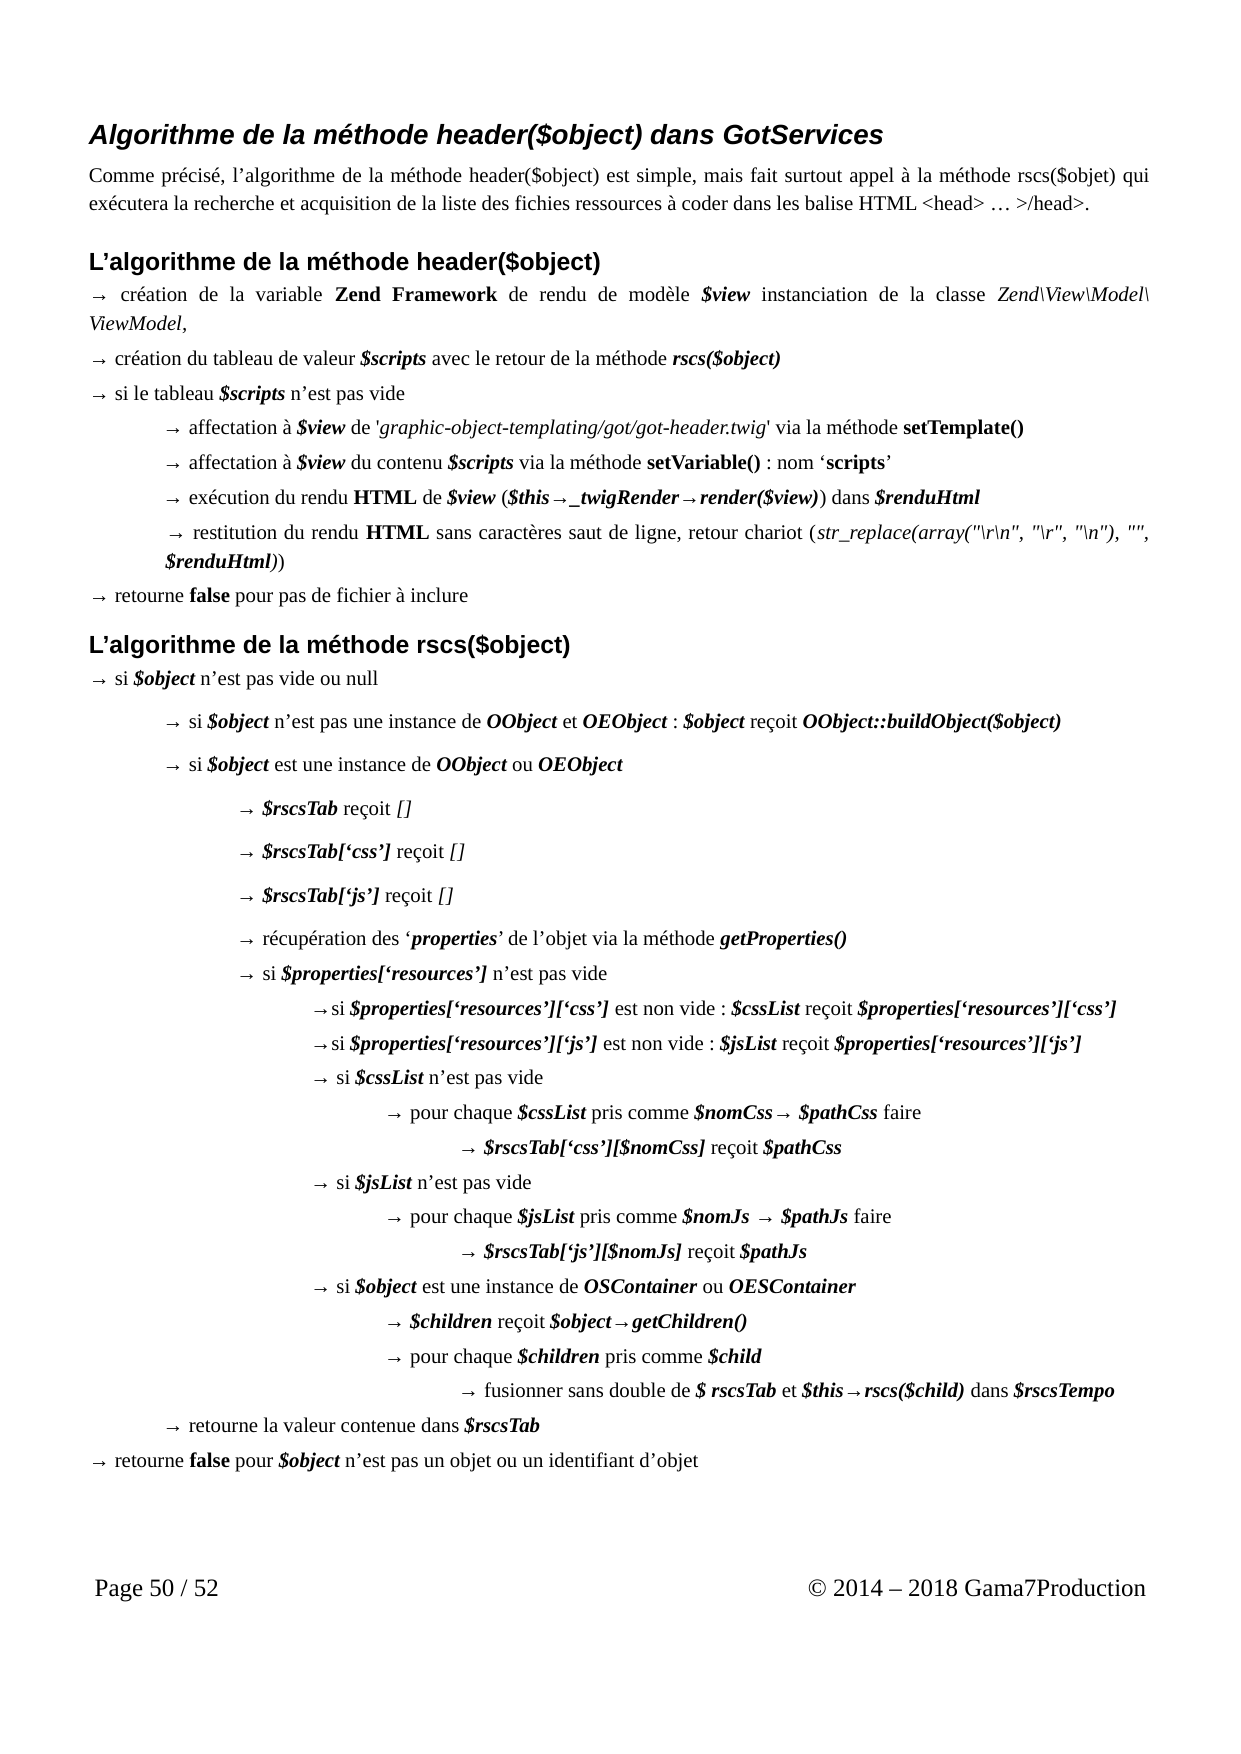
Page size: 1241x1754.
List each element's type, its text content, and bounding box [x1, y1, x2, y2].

text → si $object est une instance de OObject ou OEObject [88, 752, 1152, 776]
text → affectation à $view de 'graphic-object-templating/got/got-header.twig' via la méthode setTemplate() [88, 415, 1152, 439]
text → pour chaque $children pris comme $child [88, 1343, 1152, 1368]
text → si $properties[‘resources’] n’est pas vide [88, 961, 1152, 985]
text → $rscsTab reçoit [] [88, 796, 1152, 820]
text → retourne la valeur contenue dans $rscsTab [88, 1413, 1152, 1437]
subtitle L’algorithme de la méthode header($object) [88, 247, 1152, 276]
text → si $cssList n’est pas vide [88, 1065, 1152, 1089]
text → pour chaque $jsList pris comme $nomJs → $pathJs faire [88, 1204, 1152, 1228]
text → si $jsList n’est pas vide [88, 1169, 1152, 1194]
text →si $properties[‘resources’][‘css’] est non vide : $cssList reçoit $properties[‘resources’][‘css’] [88, 996, 1152, 1020]
text → $children reçoit $object→getChildren() [88, 1309, 1152, 1333]
text →si $properties[‘resources’][‘js’] est non vide : $jsList reçoit $properties[‘resources’][‘js’] [88, 1030, 1152, 1054]
text → si le tableau $scripts n’est pas vide [88, 381, 1152, 404]
text → si $object est une instance de OSContainer ou OESContainer [88, 1274, 1152, 1298]
text → si $object n’est pas une instance de OObject et OEObject : $object reçoit OObject::buildObject($object) [88, 709, 1152, 733]
text → fusionner sans double de $ rscsTab et $this→rscs($child) dans $rscsTempo [88, 1378, 1152, 1402]
text Comme précisé, l’algorithme de la méthode header($object) est simple, mais fait surtout appel à la méthode rscs($objet) qui exécutera la recherche et acquisition de la liste des fichies ressources à coder dans les balise HTML <head> … >/head>. [88, 162, 1152, 215]
text → retourne false pour pas de fichier à inclure [88, 583, 1152, 607]
text → restitution du rendu HTML sans caractères saut de ligne, retour chariot (str_replace(array("\r\n", "\r", "\n"), "", $renduHtml)) [165, 520, 1152, 573]
text → création de la variable Zend Framework de rendu de modèle $view instanciation de la classe Zend\View\Model\ViewModel, [88, 282, 1152, 335]
text → si $object n’est pas vide ou null [88, 665, 1152, 689]
text → récupération des ‘properties’ de l’objet via la méthode getProperties() [88, 926, 1152, 950]
text → $rscsTab[‘css’] reçoit [] [88, 839, 1152, 863]
subtitle L’algorithme de la méthode rscs($object) [88, 631, 1152, 659]
text → exécution du rendu HTML de $view ($this→_twigRender→render($view)) dans $renduHtml [88, 485, 1152, 509]
text → création du tableau de valeur $scripts avec le retour de la méthode rscs($object) [88, 346, 1152, 370]
text → affectation à $view du contenu $scripts via la méthode setVariable() : nom ‘scripts’ [88, 450, 1152, 474]
text → $rscsTab[‘js’] reçoit [] [88, 883, 1152, 907]
text → retourne false pour $object n’est pas un objet ou un identifiant d’objet [88, 1448, 1152, 1472]
subtitle Algorithme de la méthode header($object) dans GotServices [88, 118, 1152, 150]
text → $rscsTab[‘js’][$nomJs] reçoit $pathJs [88, 1239, 1152, 1263]
text → $rscsTab[‘css’][$nomCss] reçoit $pathCss [88, 1135, 1152, 1159]
text → pour chaque $cssList pris comme $nomCss→ $pathCss faire [88, 1100, 1152, 1124]
